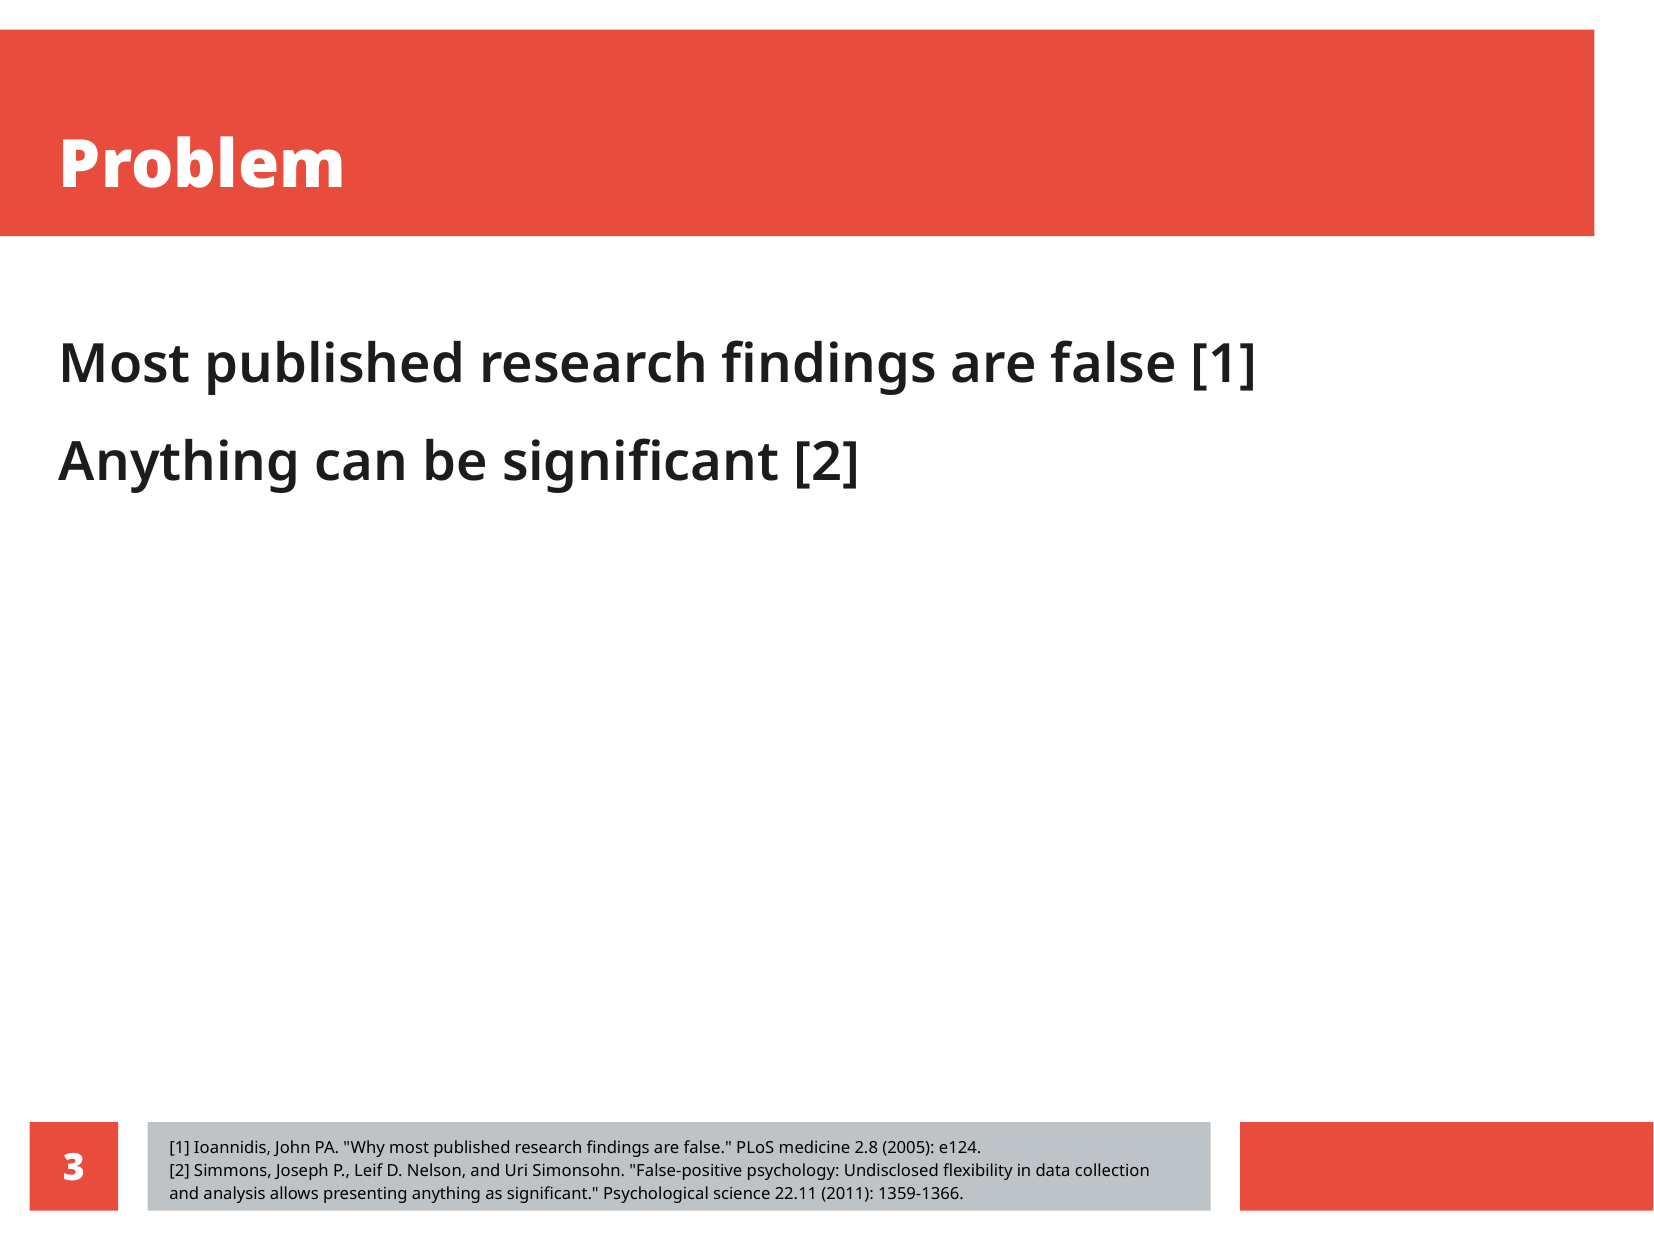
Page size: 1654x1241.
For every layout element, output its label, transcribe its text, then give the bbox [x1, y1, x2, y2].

list Most published research findings are false [1] Anything can be significant [2] [59, 324, 1565, 1093]
text_box [1] Ioannidis, John PA. "Why most published research findings are false." PLoS medicine 2.8 (2005): e124. [2] Simmons, Joseph P., Leif D. Nelson, and Uri Simonsohn. "False-positive psychology: Undisclosed flexibility in data collection and analysis allows presenting anything as significant." Psychological science 22.11 (2011): 1359-1366. [154, 1128, 1186, 1202]
title Problem [59, 59, 1595, 207]
